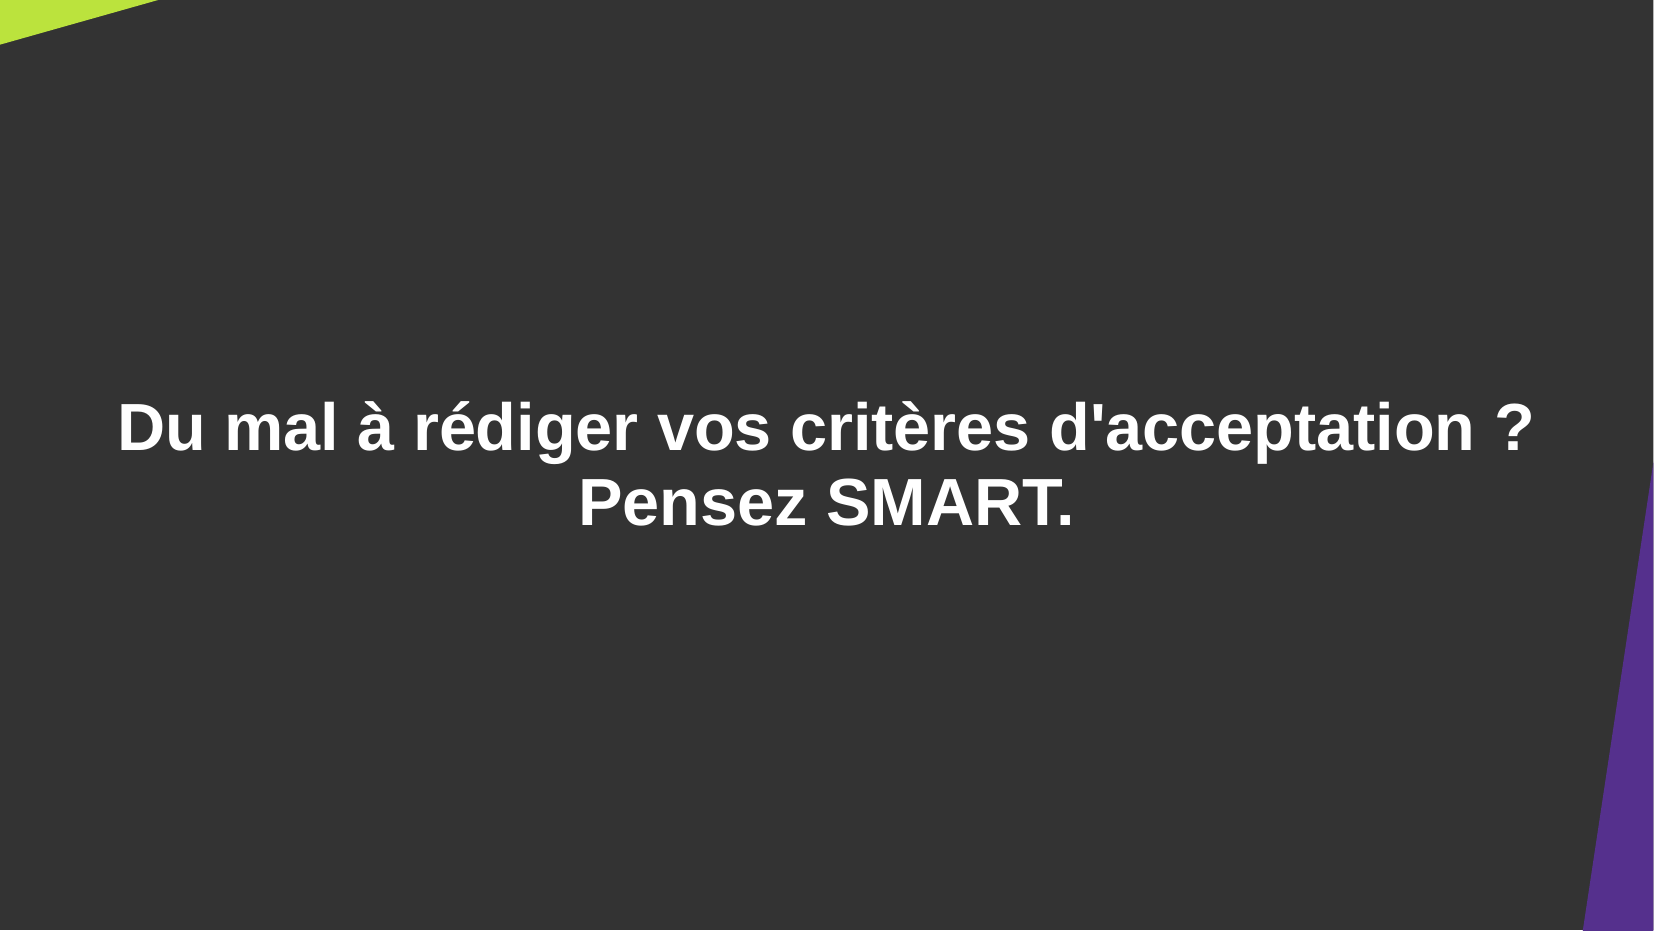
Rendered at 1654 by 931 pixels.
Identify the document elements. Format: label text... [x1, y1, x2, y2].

title Du mal à rédiger vos critères d'acceptation ? Pensez SMART. [31, 367, 1622, 563]
text_box [1582, 458, 1654, 931]
text_box [0, 0, 159, 45]
